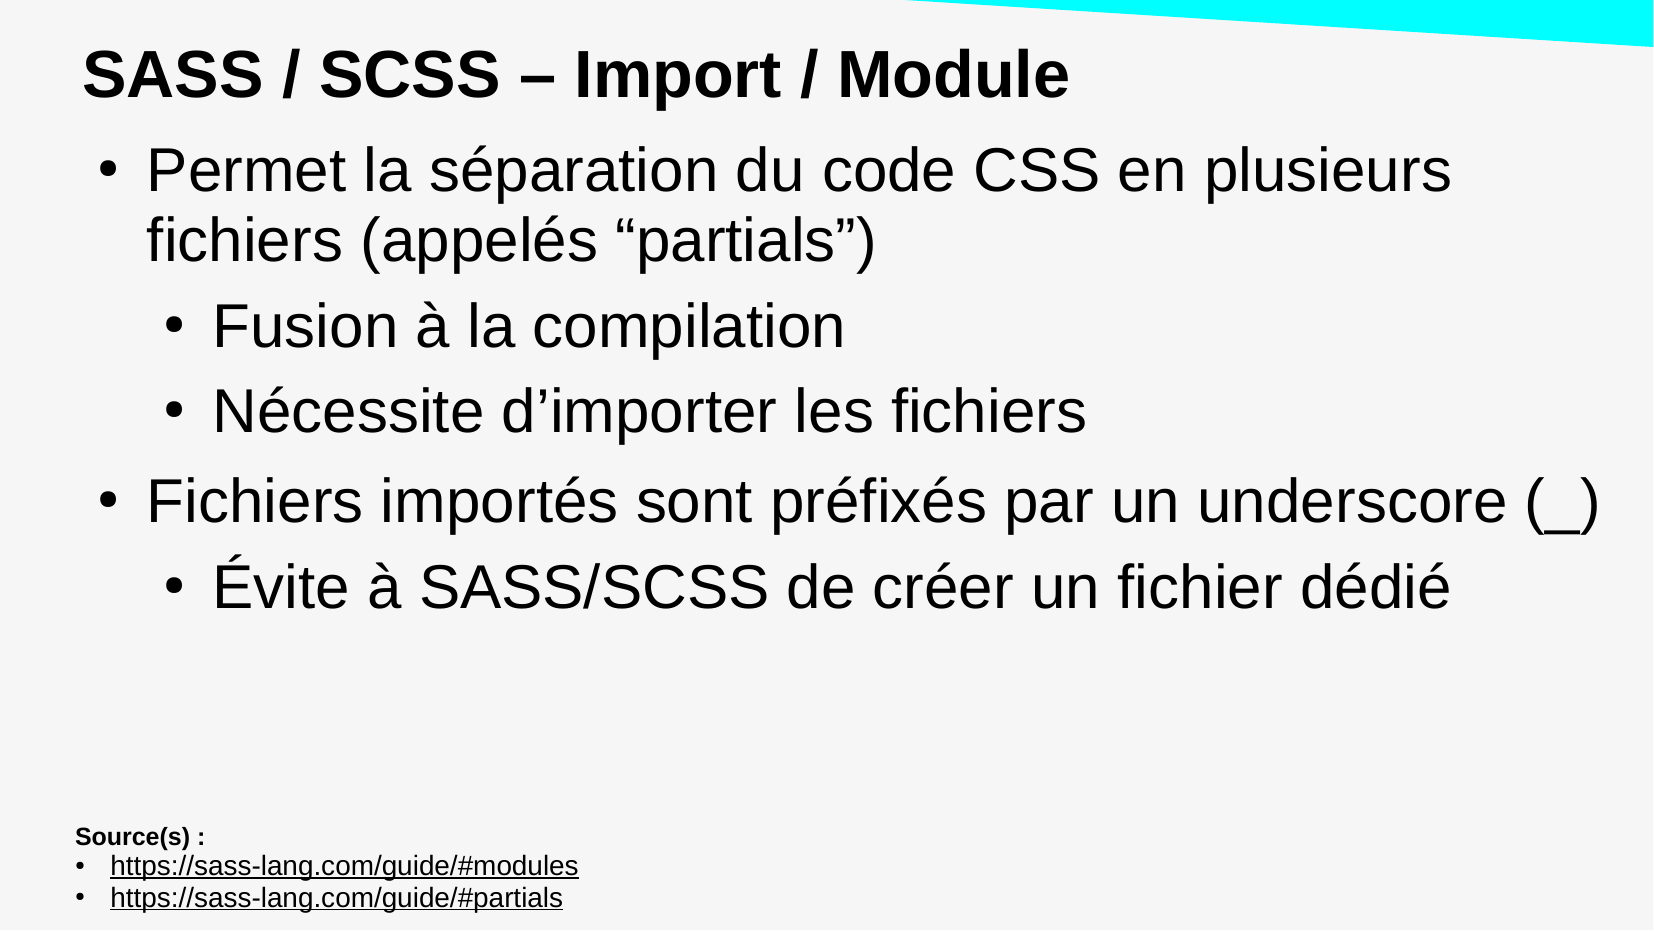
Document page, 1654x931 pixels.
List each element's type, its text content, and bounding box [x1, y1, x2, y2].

title SASS / SCSS – Import / Module [82, 37, 1571, 114]
text_box Source(s) : https://sass-lang.com/guide/#modules https://sass-lang.com/guide/#partials [60, 815, 1546, 929]
text_box [905, 0, 1654, 48]
list Permet la séparation du code CSS en plusieurs fichiers (appelés “partials”) Fusion à la compilation Nécessite d’importer les fichiers Fichiers importés sont préfixés par un underscore (_) Évite à SASS/SCSS de créer un fichier dédié [80, 135, 1620, 680]
